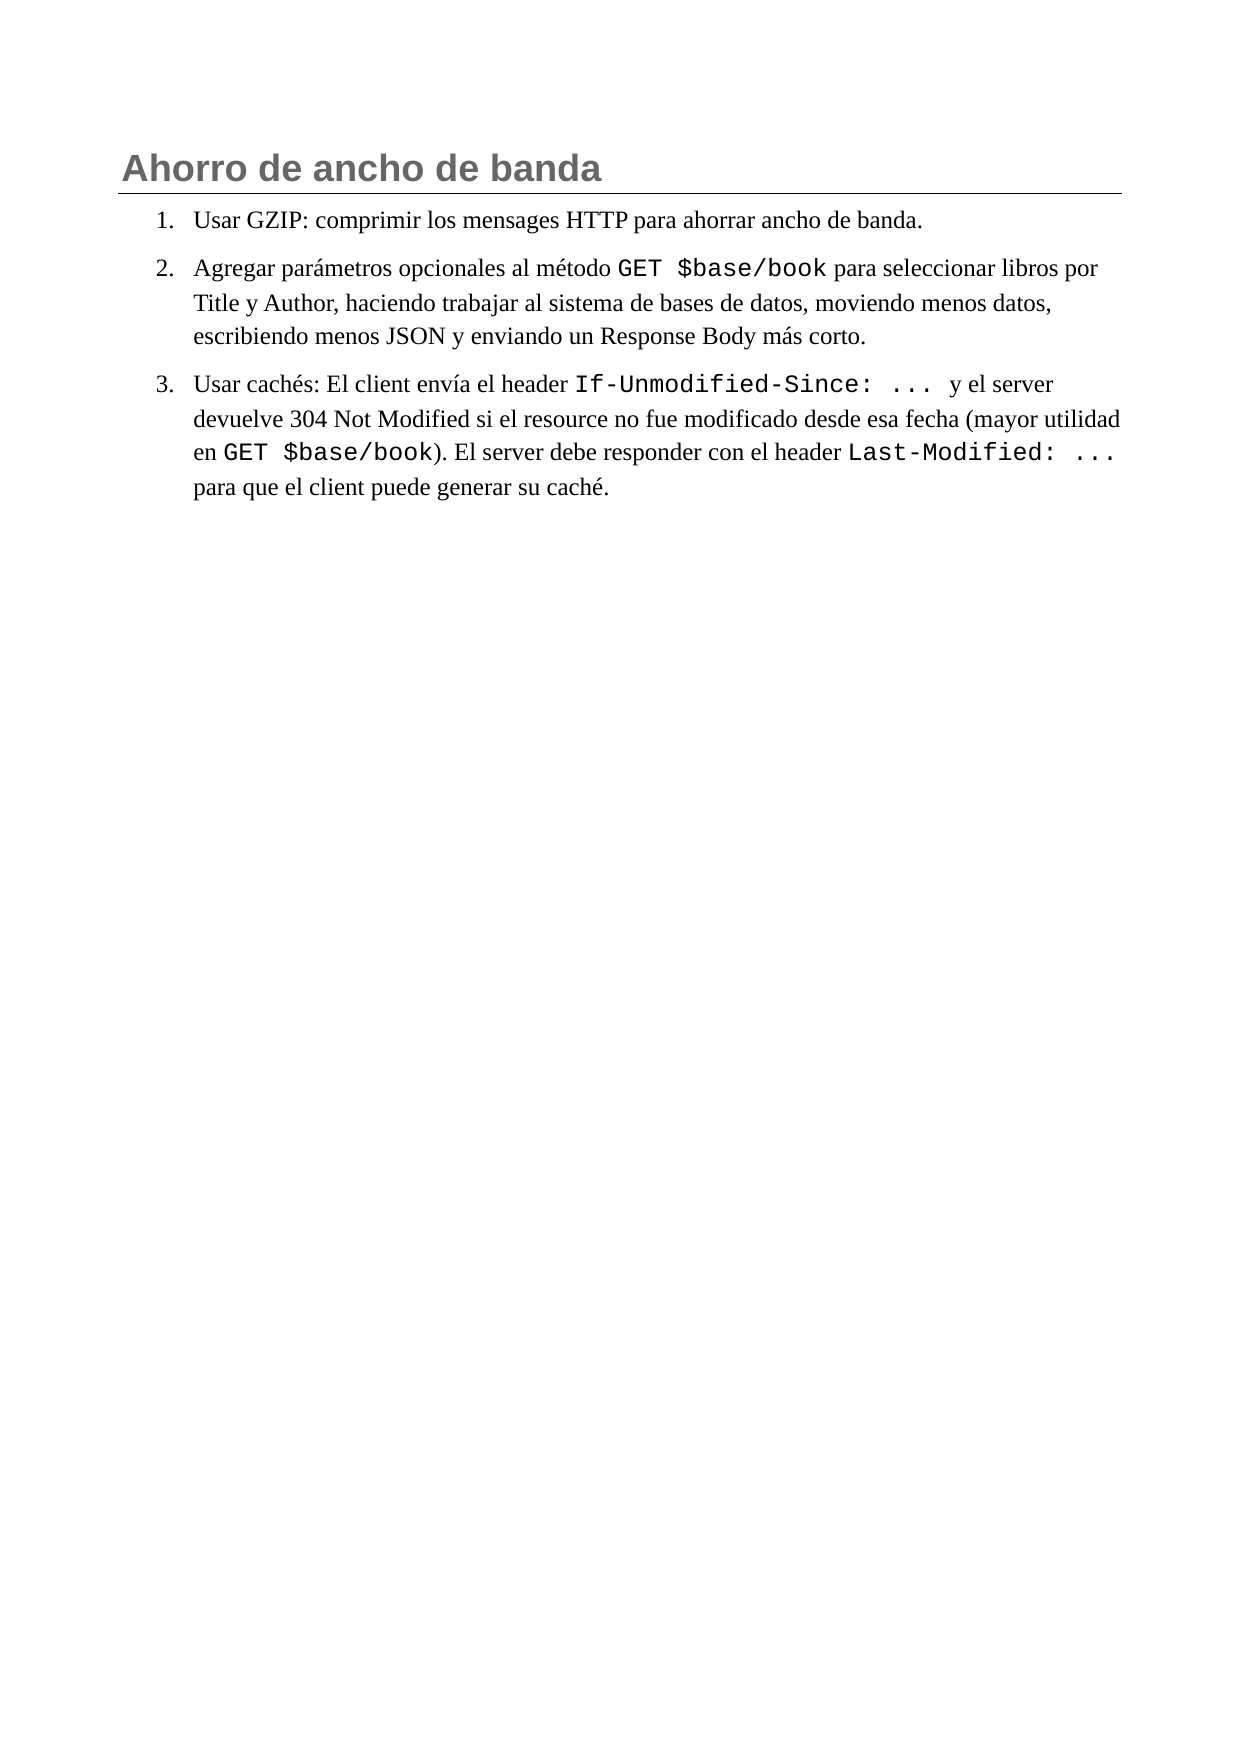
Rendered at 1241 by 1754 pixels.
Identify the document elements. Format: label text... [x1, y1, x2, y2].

list Agregar parámetros opcionales al método GET $base/book para seleccionar libros por Title y Author, haciendo trabajar al sistema de bases de datos, moviendo menos datos, escribiendo menos JSON y enviando un Response Body más corto. [156, 253, 1122, 350]
list Usar cachés: El client envía el header If-Unmodified-Since: ... y el server devuelve 304 Not Modified si el resource no fue modificado desde esa fecha (mayor utilidad en GET $base/book). El server debe responder con el header Last-Modified: ... para que el client puede generar su caché. [156, 369, 1122, 501]
list Usar GZIP: comprimir los mensages HTTP para ahorrar ancho de banda. [156, 205, 1122, 234]
subtitle Ahorro de ancho de banda [118, 143, 1122, 193]
